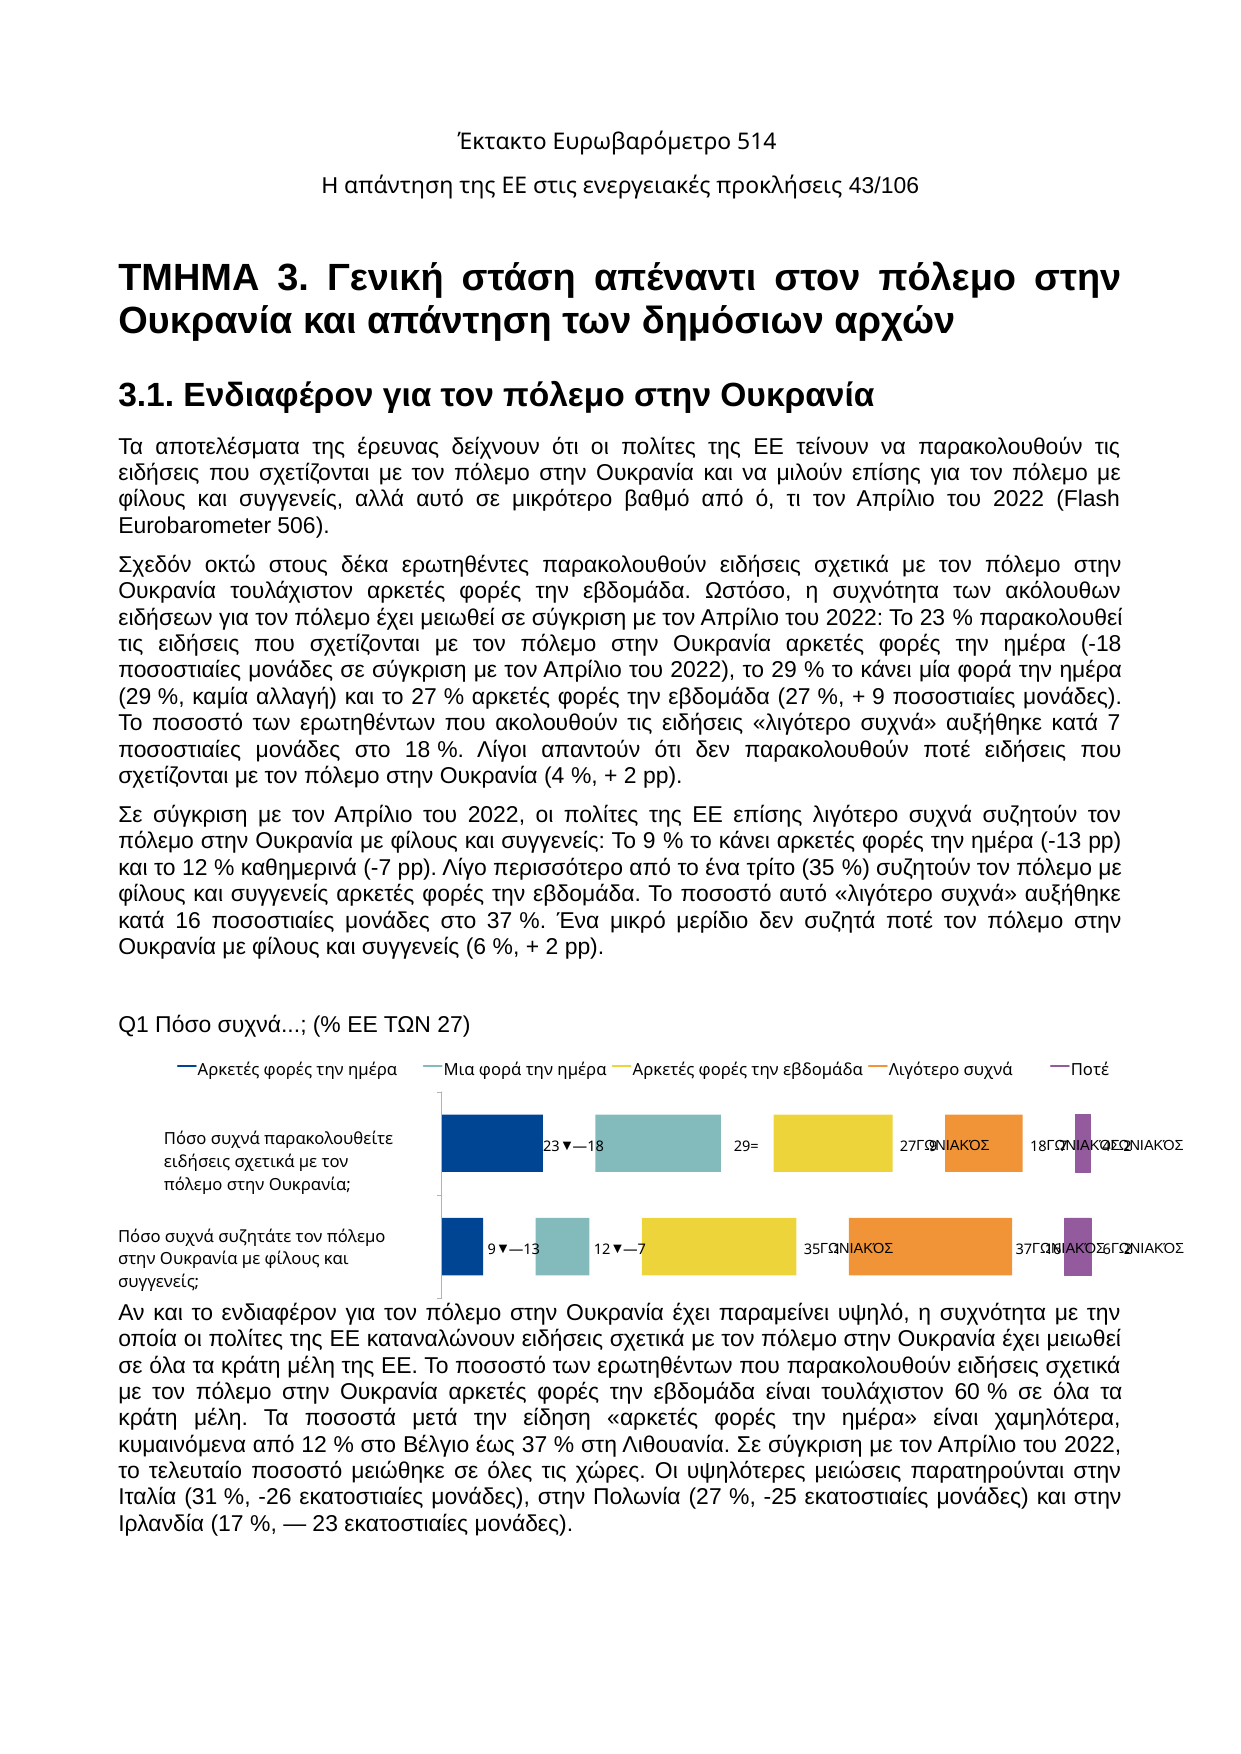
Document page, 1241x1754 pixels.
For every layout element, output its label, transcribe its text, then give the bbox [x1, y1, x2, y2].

subtitle 3.1. Ενδιαφέρον για τον πόλεμο στην Ουκρανία [118, 375, 1122, 414]
subtitle ΤΜΗΜΑ 3. Γενική στάση απέναντι στον πόλεμο στην Ουκρανία και απάντηση των δημόσιων αρχών [118, 254, 1122, 342]
text Αν και το ενδιαφέρον για τον πόλεμο στην Ουκρανία έχει παραμείνει υψηλό, η συχνότητα με την οποία οι πολίτες της ΕΕ καταναλώνουν ειδήσεις σχετικά με τον πόλεμο στην Ουκρανία έχει μειωθεί σε όλα τα κράτη μέλη της ΕΕ. Το ποσοστό των ερωτηθέντων που παρακολουθούν ειδήσεις σχετικά με τον πόλεμο στην Ουκρανία αρκετές φορές την εβδομάδα είναι τουλάχιστον 60 % σε όλα τα κράτη μέλη. Τα ποσοστά μετά την είδηση «αρκετές φορές την ημέρα» είναι χαμηλότερα, κυμαινόμενα από 12 % στο Βέλγιο έως 37 % στη Λιθουανία. Σε σύγκριση με τον Απρίλιο του 2022, το τελευταίο ποσοστό μειώθηκε σε όλες τις χώρες. Οι υψηλότερες μειώσεις παρατηρούνται στην Ιταλία (31 %, -26 εκατοστιαίες μονάδες), στην Πολωνία (27 %, -25 εκατοστιαίες μονάδες) και στην Ιρλανδία (17 %, — 23 εκατοστιαίες μονάδες). [118, 1051, 1122, 1536]
text Σχεδόν οκτώ στους δέκα ερωτηθέντες παρακολουθούν ειδήσεις σχετικά με τον πόλεμο στην Ουκρανία τουλάχιστον αρκετές φορές την εβδομάδα. Ωστόσο, η συχνότητα των ακόλουθων ειδήσεων για τον πόλεμο έχει μειωθεί σε σύγκριση με τον Απρίλιο του 2022: Το 23 % παρακολουθεί τις ειδήσεις που σχετίζονται με τον πόλεμο στην Ουκρανία αρκετές φορές την ημέρα (-18 ποσοστιαίες μονάδες σε σύγκριση με τον Απρίλιο του 2022), το 29 % το κάνει μία φορά την ημέρα (29 %, καμία αλλαγή) και το 27 % αρκετές φορές την εβδομάδα (27 %, + 9 ποσοστιαίες μονάδες). Το ποσοστό των ερωτηθέντων που ακολουθούν τις ειδήσεις «λιγότερο συχνά» αυξήθηκε κατά 7 ποσοστιαίες μονάδες στο 18 %. Λίγοι απαντούν ότι δεν παρακολουθούν ποτέ ειδήσεις που σχετίζονται με τον πόλεμο στην Ουκρανία (4 %, + 2 pp). [118, 551, 1122, 788]
text Q1 Πόσο συχνά...; (% ΕΕ ΤΩΝ 27) [118, 1011, 1122, 1038]
text Σε σύγκριση με τον Απρίλιο του 2022, οι πολίτες της ΕΕ επίσης λιγότερο συχνά συζητούν τον πόλεμο στην Ουκρανία με φίλους και συγγενείς: Το 9 % το κάνει αρκετές φορές την ημέρα (-13 pp) και το 12 % καθημερινά (-7 pp). Λίγο περισσότερο από το ένα τρίτο (35 %) συζητούν τον πόλεμο με φίλους και συγγενείς αρκετές φορές την εβδομάδα. Το ποσοστό αυτό «λιγότερο συχνά» αυξήθηκε κατά 16 ποσοστιαίες μονάδες στο 37 %. Ένα μικρό μερίδιο δεν συζητά ποτέ τον πόλεμο στην Ουκρανία με φίλους και συγγενείς (6 %, + 2 pp). [118, 801, 1122, 959]
text Τα αποτελέσματα της έρευνας δείχνουν ότι οι πολίτες της ΕΕ τείνουν να παρακολουθούν τις ειδήσεις που σχετίζονται με τον πόλεμο στην Ουκρανία και να μιλούν επίσης για τον πόλεμο με φίλους και συγγενείς, αλλά αυτό σε μικρότερο βαθμό από ό, τι τον Απρίλιο του 2022 (Flash Eurobarometer 506). [118, 433, 1122, 538]
